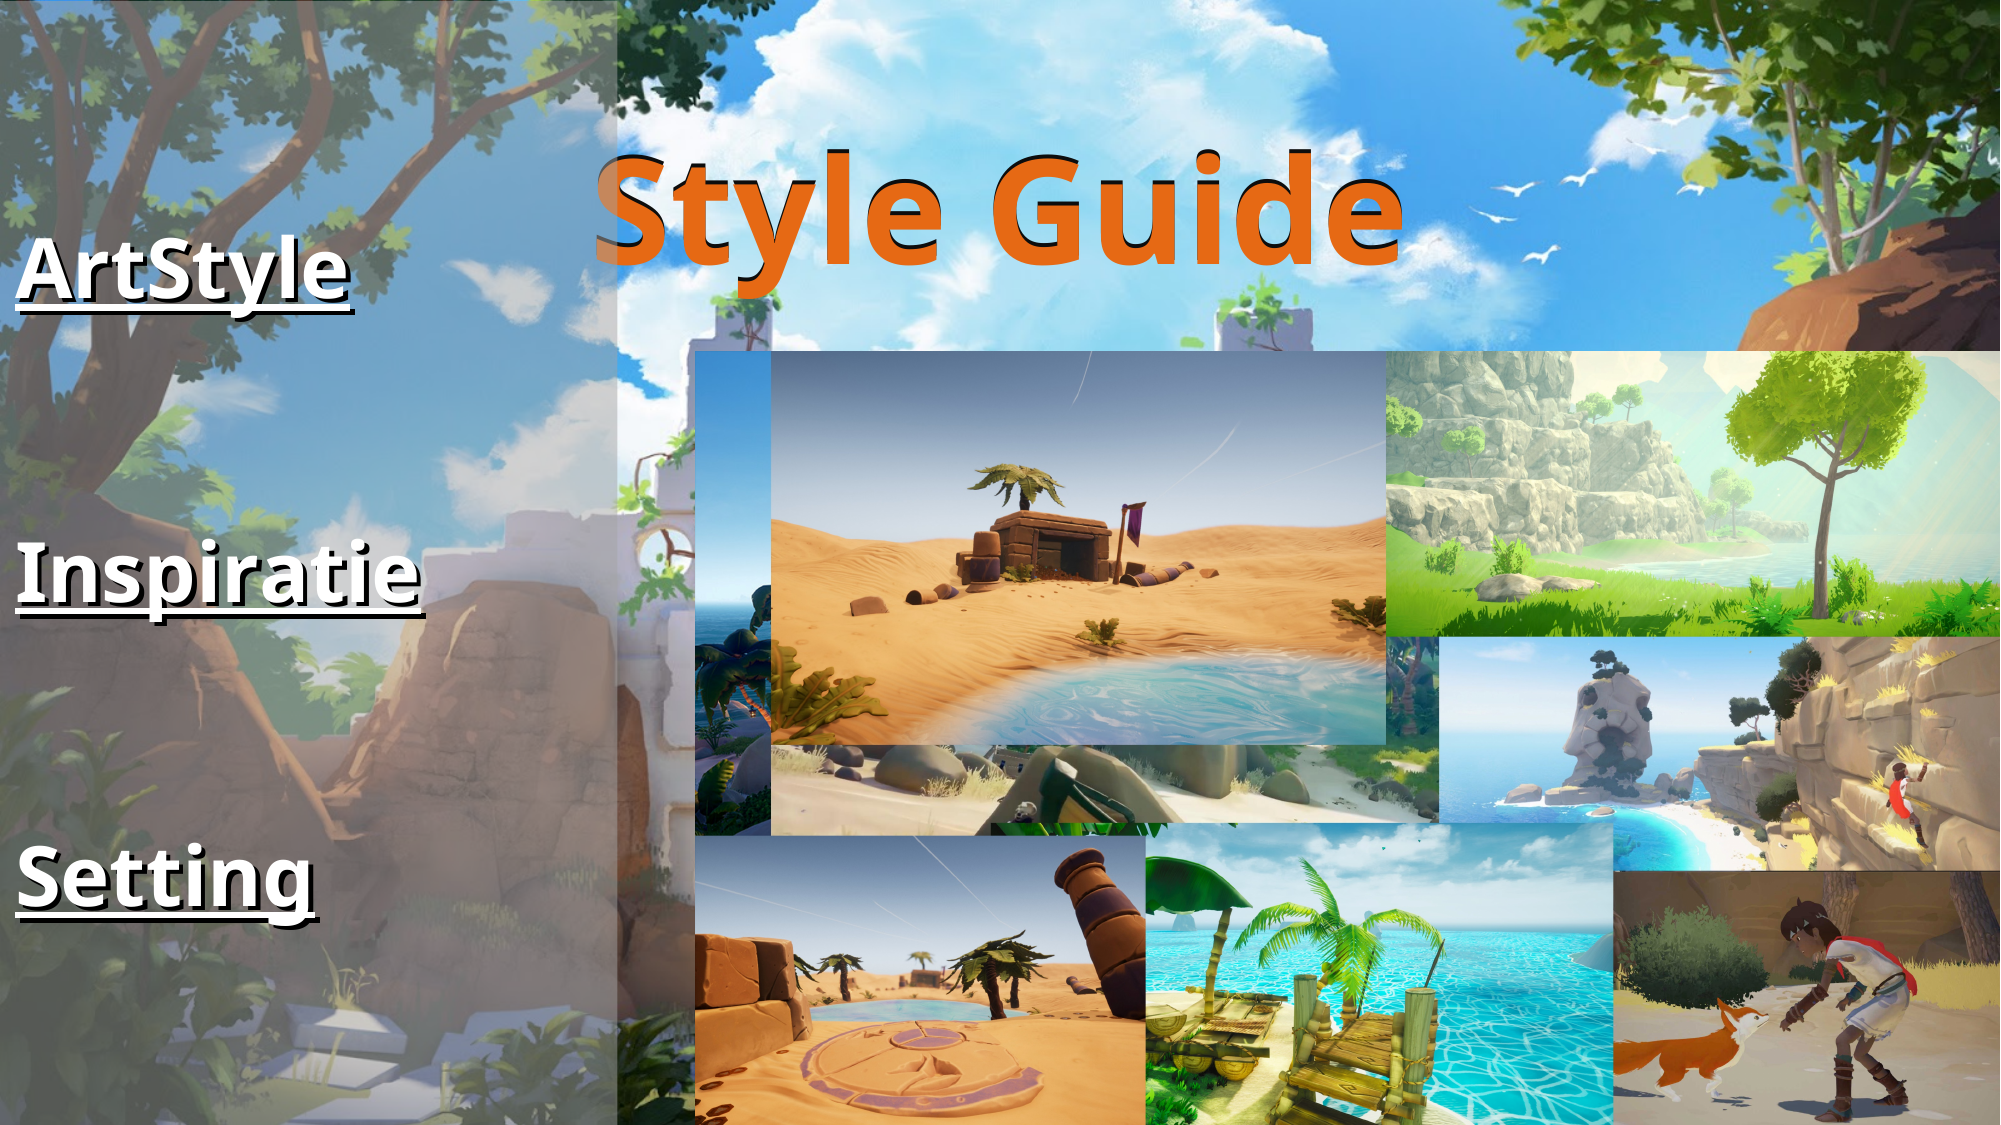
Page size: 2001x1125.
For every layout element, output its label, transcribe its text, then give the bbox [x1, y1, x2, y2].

text_box Style Guide [618, 91, 1724, 344]
text_box ArtStyle Inspiratie Setting [0, 1, 618, 1125]
picture [0, 0, 2000, 1125]
text_box Style Guide [618, 86, 1724, 91]
